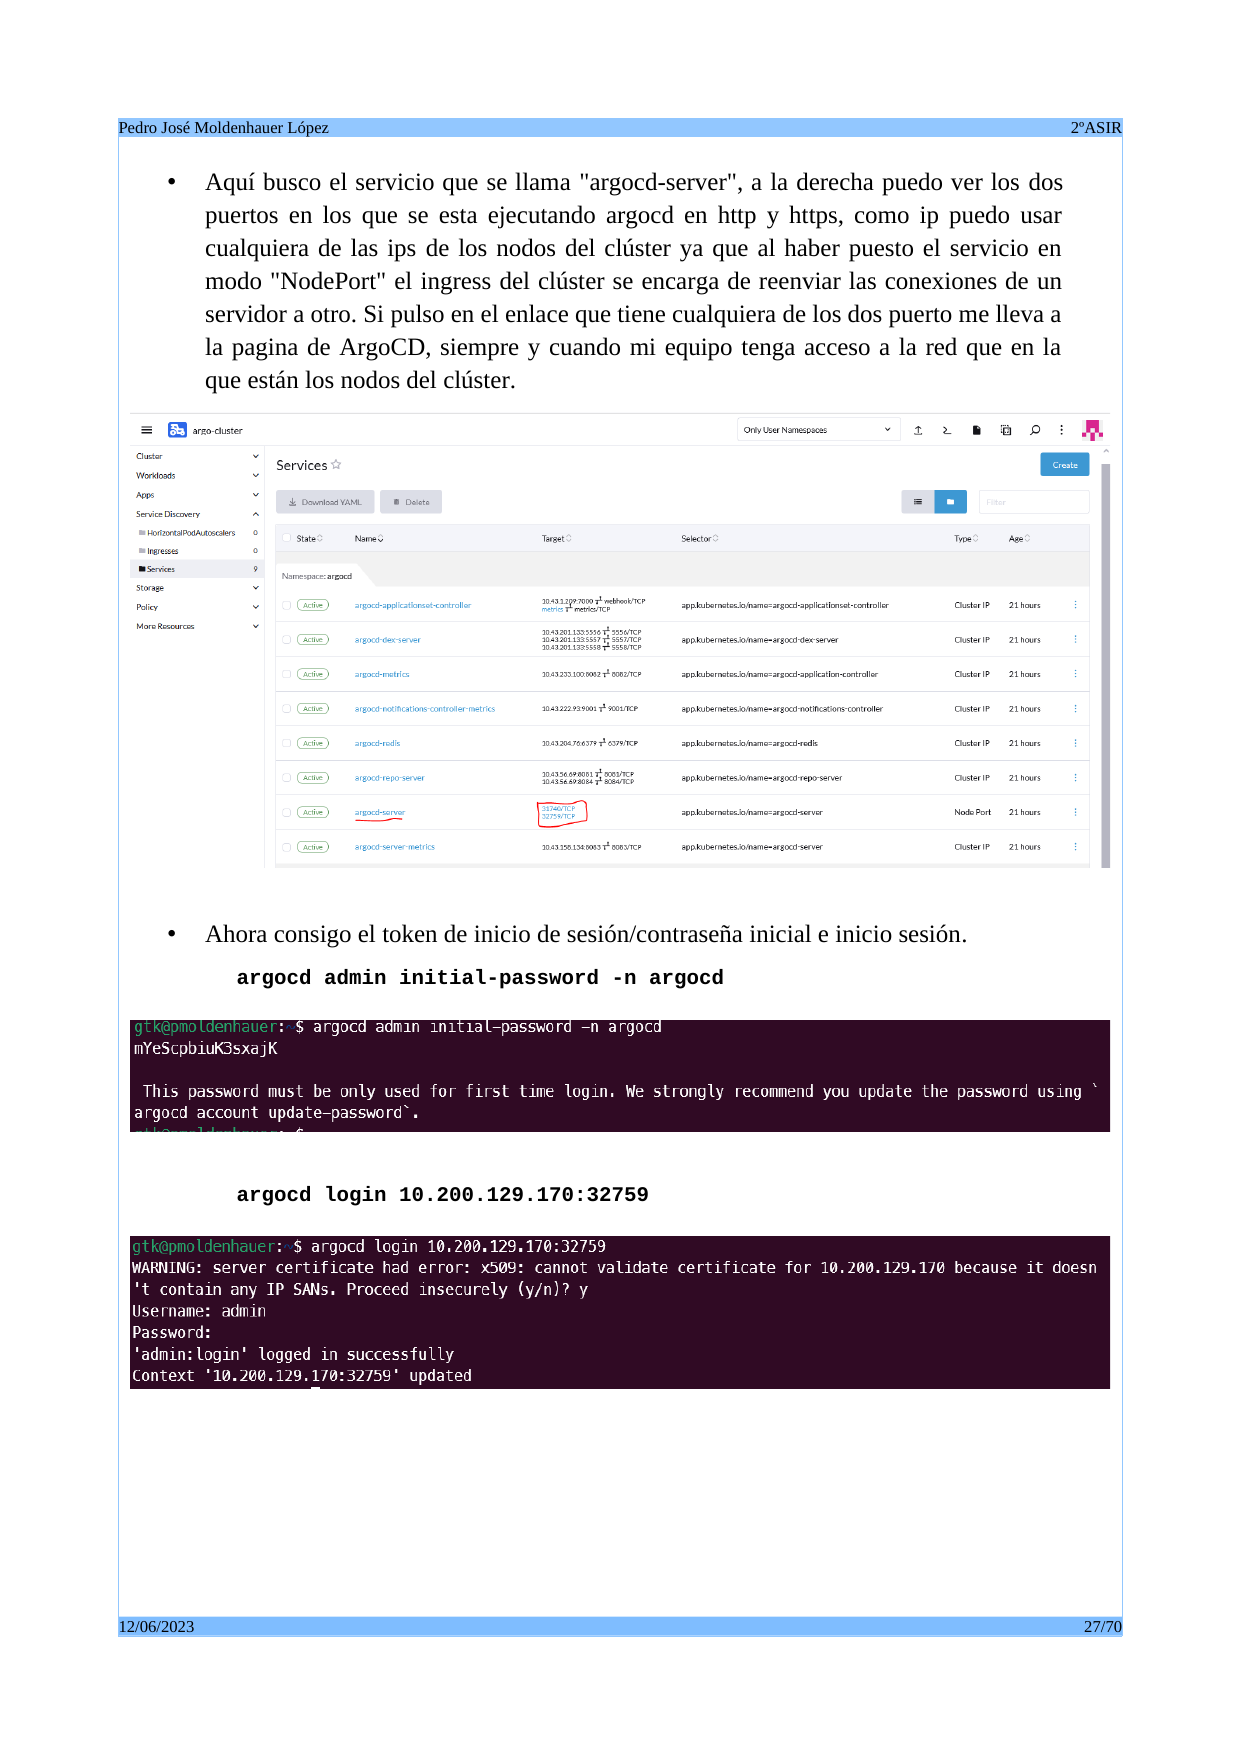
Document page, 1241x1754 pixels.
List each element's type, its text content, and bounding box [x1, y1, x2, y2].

picture [130, 1020, 1111, 1132]
text argocd admin initial-password -n argocd [119, 967, 1122, 991]
picture [130, 1236, 1111, 1389]
picture [130, 412, 1111, 868]
list Ahora consigo el token de inicio de sesión/contraseña inicial e inicio sesión. [167, 919, 1122, 948]
list Aquí busco el servicio que se llama "argocd-server", a la derecha puedo ver los dos puertos en los que se esta ejecutando argocd en http y https, como ip puedo usar cualquiera de las ips de los nodos del clúster ya que al haber puesto el servicio en modo "NodePort" el ingress del clúster se encarga de reenviar las conexiones de un servidor a otro. Si pulso en el enlace que tiene cualquiera de los dos puerto me lleva a la pagina de ArgoCD, siempre y cuando mi equipo tenga acceso a la red que en la que están los nodos del clúster. [167, 167, 1063, 394]
text argocd login 10.200.129.170:32759 [119, 1184, 1122, 1207]
